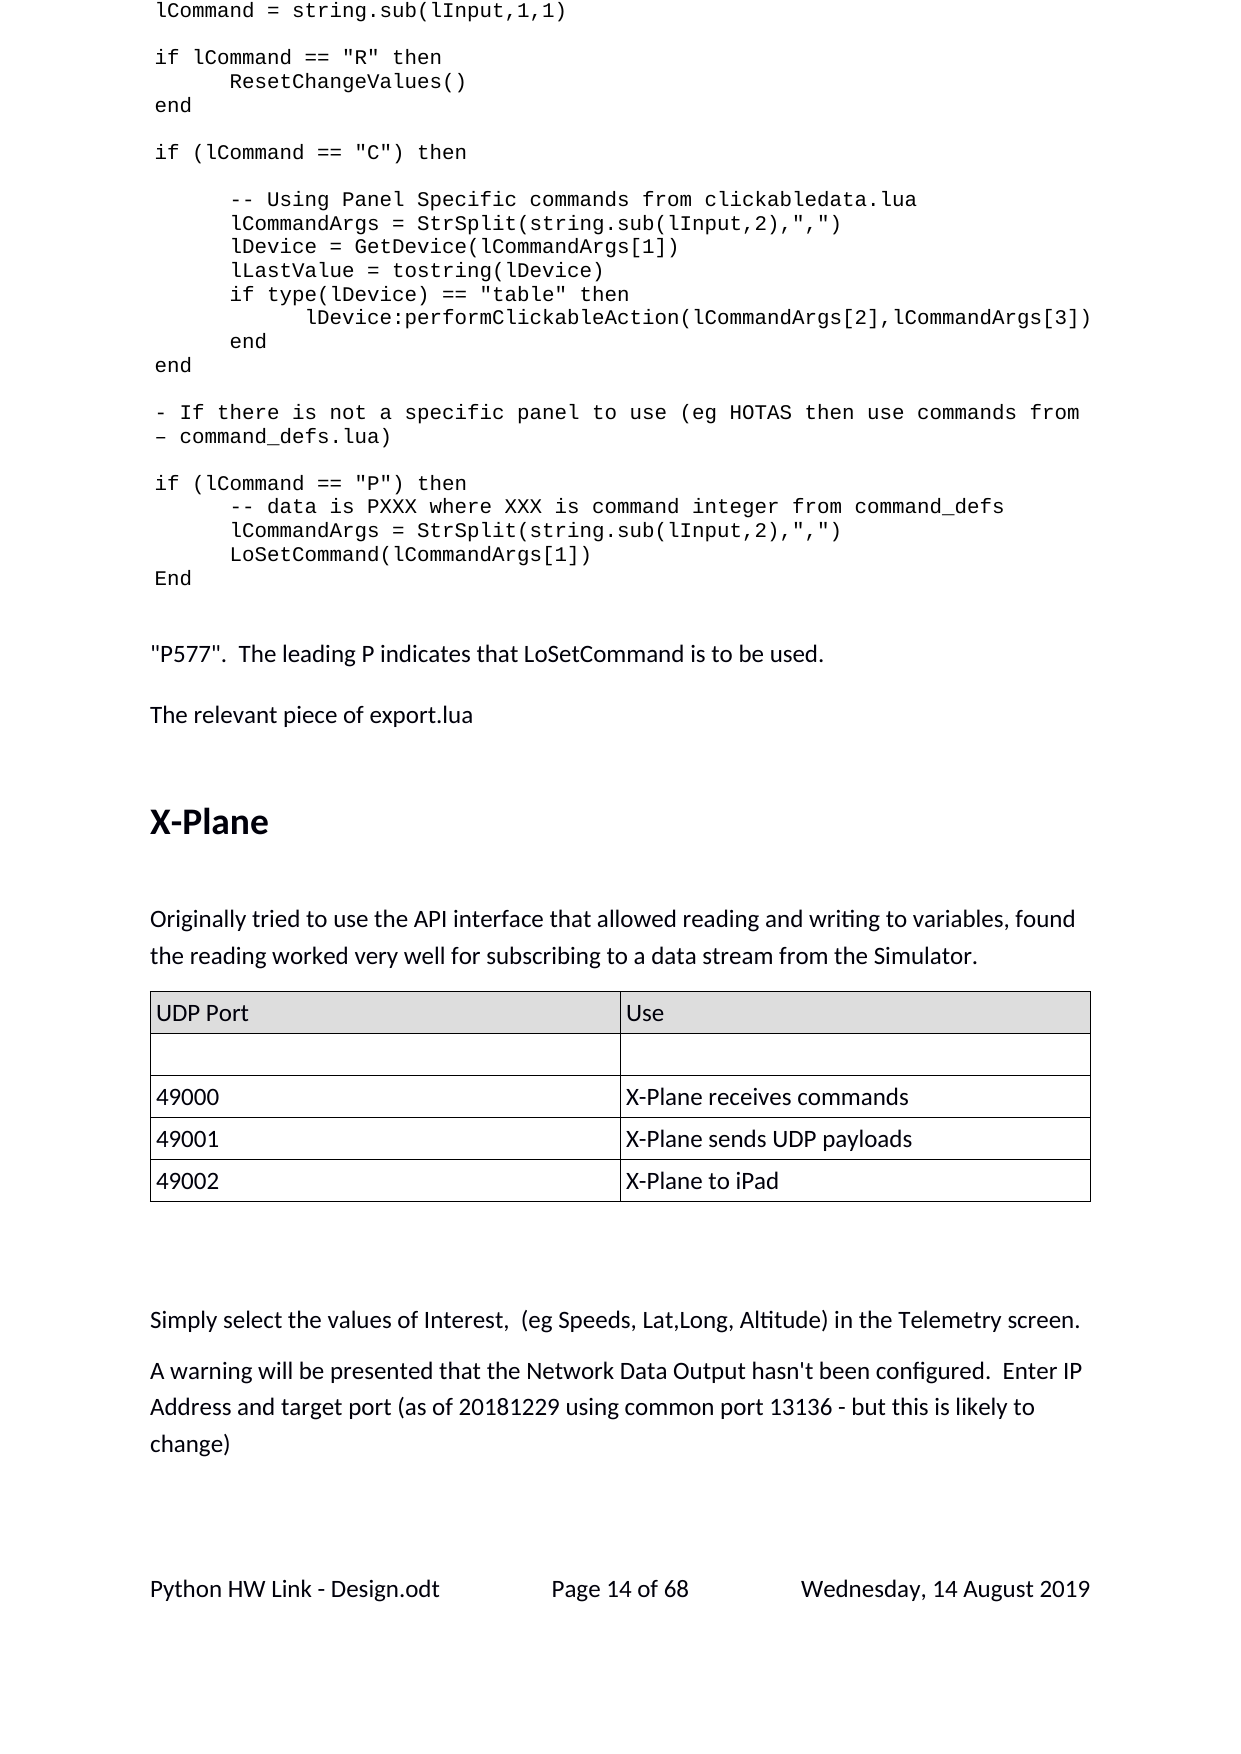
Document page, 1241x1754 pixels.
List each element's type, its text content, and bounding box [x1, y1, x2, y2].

text The relevant piece of export.lua [150, 699, 1090, 730]
table_cell 49001 [151, 1118, 620, 1159]
table_cell [151, 1034, 620, 1075]
text To close the speedbrake the following command is configured in the json file. "API_Open": "P577". The leading P indicates that LoSetCommand is to be used. [150, 150, 1090, 669]
table_cell X-Plane sends UDP payloads [621, 1118, 1090, 1159]
table_cell 49000 [151, 1076, 620, 1117]
text Simply select the values of Interest, (eg Speeds, Lat,Long, Altitude) in the Telemetry screen. [150, 1304, 1090, 1334]
table_cell X-Plane receives commands [621, 1076, 1090, 1117]
table_header Use [621, 992, 1090, 1033]
table_cell [621, 1034, 1090, 1075]
table_header UDP Port [151, 992, 620, 1033]
text A warning will be presented that the Network Data Output hasn't been configured. Enter IP Address and target port (as of 20181229 using common port 13136 - but this is likely to change) [150, 1355, 1090, 1458]
table_cell X-Plane to iPad [621, 1160, 1090, 1201]
text Originally tried to use the API interface that allowed reading and writing to variables, found the reading worked very well for subscribing to a data stream from the Simulator. [150, 903, 1090, 970]
subtitle X-Plane [150, 798, 1090, 844]
table_cell 49002 [151, 1160, 620, 1201]
